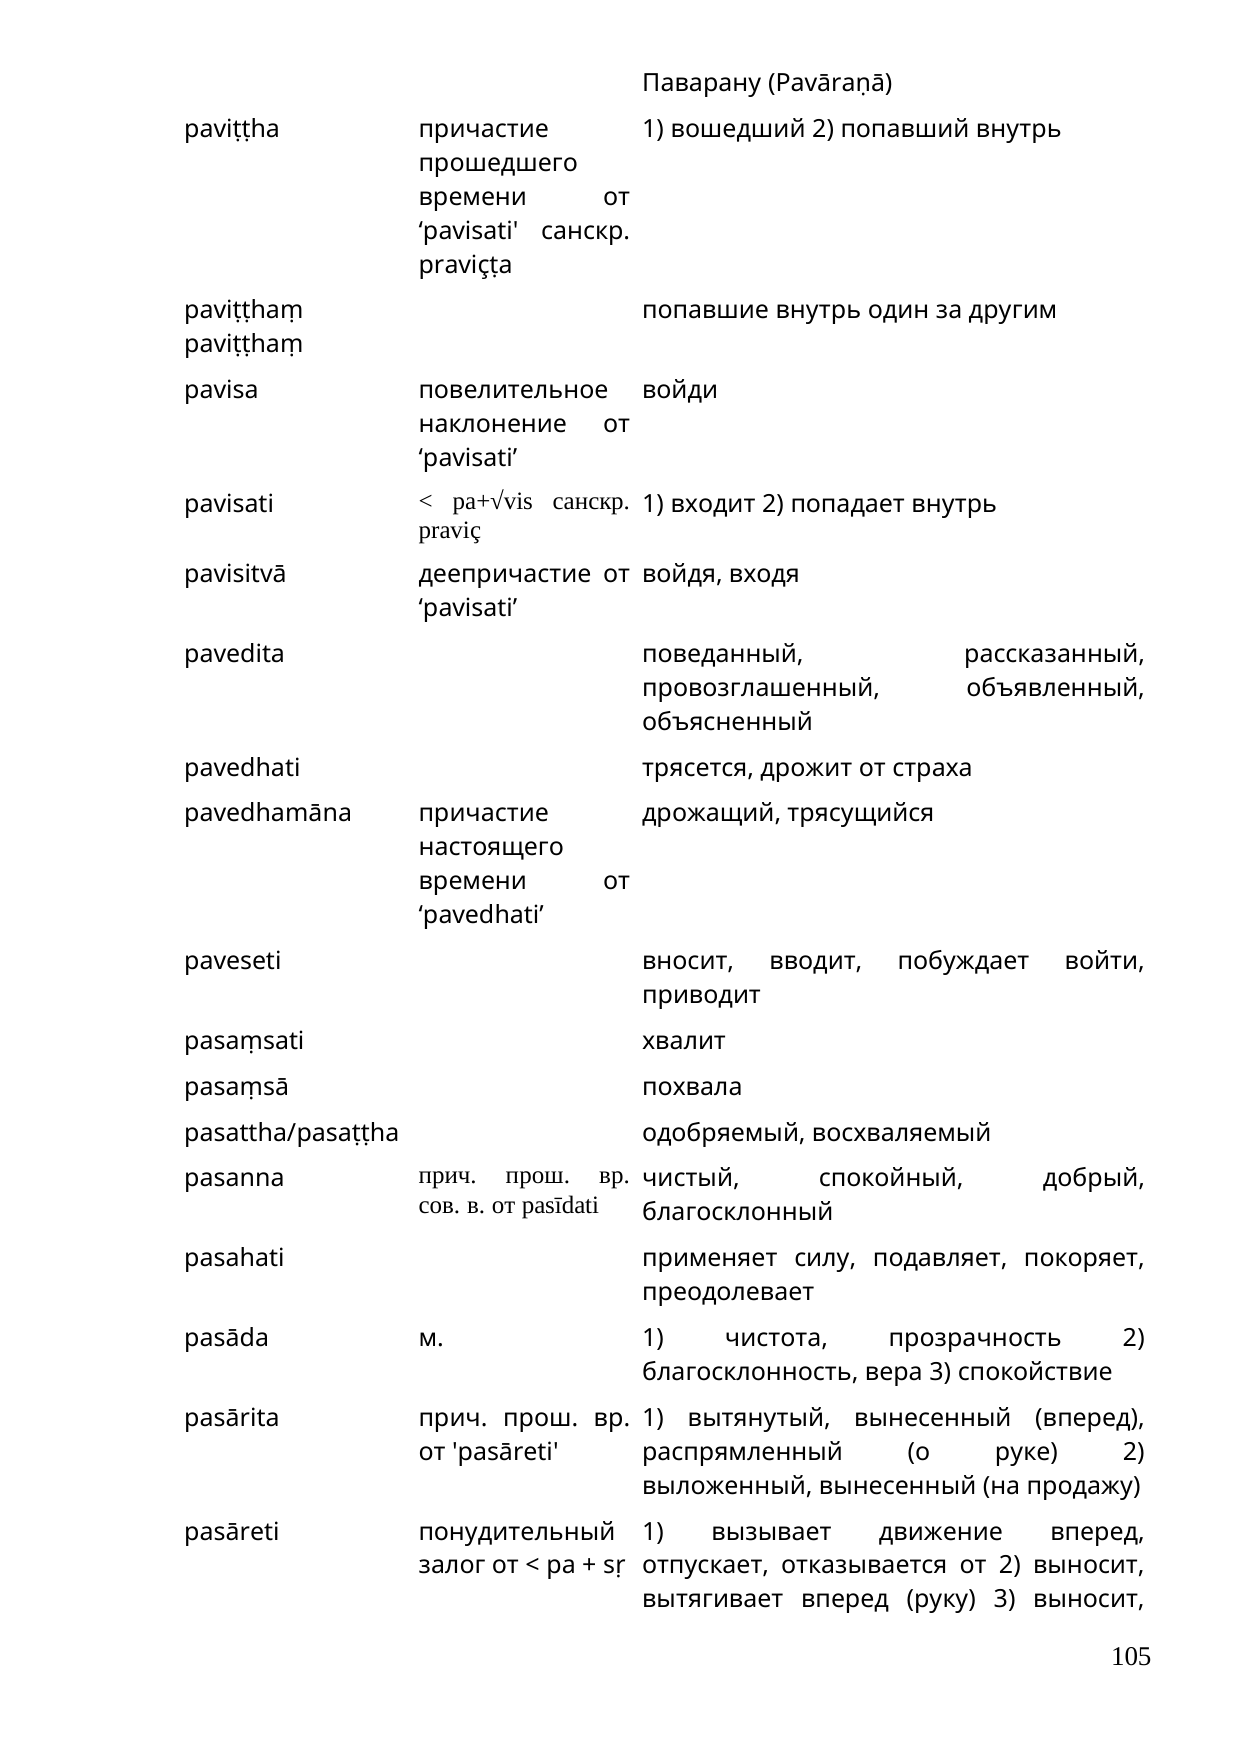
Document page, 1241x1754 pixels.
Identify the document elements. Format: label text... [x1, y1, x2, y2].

table_cell применяет силу, подавляет, покоряет, преодолевает [636, 1234, 1151, 1314]
table_cell попавшие внутрь один за другим [636, 287, 1151, 366]
table_cell чистый, спокойный, добрый, благосклонный [636, 1155, 1151, 1234]
table_cell paviṭṭha [178, 105, 412, 287]
table_cell pavisitvā [178, 550, 412, 630]
table_cell прич. прош. вр. сов. в. от pasīdati [412, 1155, 636, 1234]
table_cell pavedhati [178, 744, 412, 789]
table_cell pavedhamāna [178, 790, 412, 937]
table_cell pasahati [178, 1234, 412, 1314]
table_cell pasāda [178, 1314, 412, 1394]
table_cell pasaṃsati [178, 1017, 412, 1063]
table_cell 1) вошедший 2) попавший внутрь [636, 105, 1151, 287]
table_cell [412, 1017, 636, 1063]
table_cell причастие прошедшего времени от ‘pavisati' санскр. praviçṭa [412, 105, 636, 287]
table_cell [412, 630, 636, 744]
table_cell paveseti [178, 937, 412, 1017]
table_cell [412, 1109, 636, 1154]
table_cell хвалит [636, 1017, 1151, 1063]
table_cell войдя, входя [636, 550, 1151, 630]
table_cell прич. прош. вр. от 'pasāreti' [412, 1394, 636, 1508]
table_cell одобряемый, восхваляемый [636, 1109, 1151, 1154]
table_cell вносит, вводит, побуждает войти, приводит [636, 937, 1151, 1017]
table_cell поведанный, рассказанный, провозглашенный, объявленный, объясненный [636, 630, 1151, 744]
table_cell [412, 937, 636, 1017]
table_cell pasattha/pasaṭṭha [178, 1109, 412, 1154]
table_cell [412, 1063, 636, 1109]
table_cell понудительный залог от < pa + sṛ [412, 1508, 636, 1621]
table_cell деепричастие от ‘pavisati’ [412, 550, 636, 630]
table_cell 1) чистота, прозрачность 2) благосклонность, вера 3) спокойствие [636, 1314, 1151, 1394]
table_cell м. [412, 1314, 636, 1394]
table_cell [178, 59, 412, 105]
table_cell paviṭṭhaṃ paviṭṭhaṃ [178, 287, 412, 366]
table_cell 1) вытянутый, вынесенный (вперед), распрямленный (о руке) 2) выложенный, вынесенный (на продажу) [636, 1394, 1151, 1508]
table_cell [412, 1234, 636, 1314]
table_cell Паварану (Pavāraṇā) [636, 59, 1151, 105]
table_cell pavedita [178, 630, 412, 744]
table_cell войди [636, 366, 1151, 480]
table_cell 1) вызывает движение вперед, отпускает, отказывается от 2) выносит, вытягивает вперед (руку) 3) выносит, [636, 1508, 1151, 1621]
table_cell 1) входит 2) попадает внутрь [636, 480, 1151, 550]
table_cell трясется, дрожит от страха [636, 744, 1151, 789]
table_cell pavisa [178, 366, 412, 480]
table_cell [412, 744, 636, 789]
table_cell похвала [636, 1063, 1151, 1109]
table_cell pasaṃsā [178, 1063, 412, 1109]
table_cell [412, 287, 636, 366]
table_cell повелительное наклонение от ‘pavisati’ [412, 366, 636, 480]
table_cell pavisati [178, 480, 412, 550]
table_cell дрожащий, трясущийся [636, 790, 1151, 937]
table_cell pasāreti [178, 1508, 412, 1621]
table_cell < pa+√vis санскр. praviç [412, 480, 636, 550]
table_cell [412, 59, 636, 105]
table_cell pasanna [178, 1155, 412, 1234]
table_cell причастие настоящего времени от ‘pavedhati’ [412, 790, 636, 937]
table_cell pasārita [178, 1394, 412, 1508]
